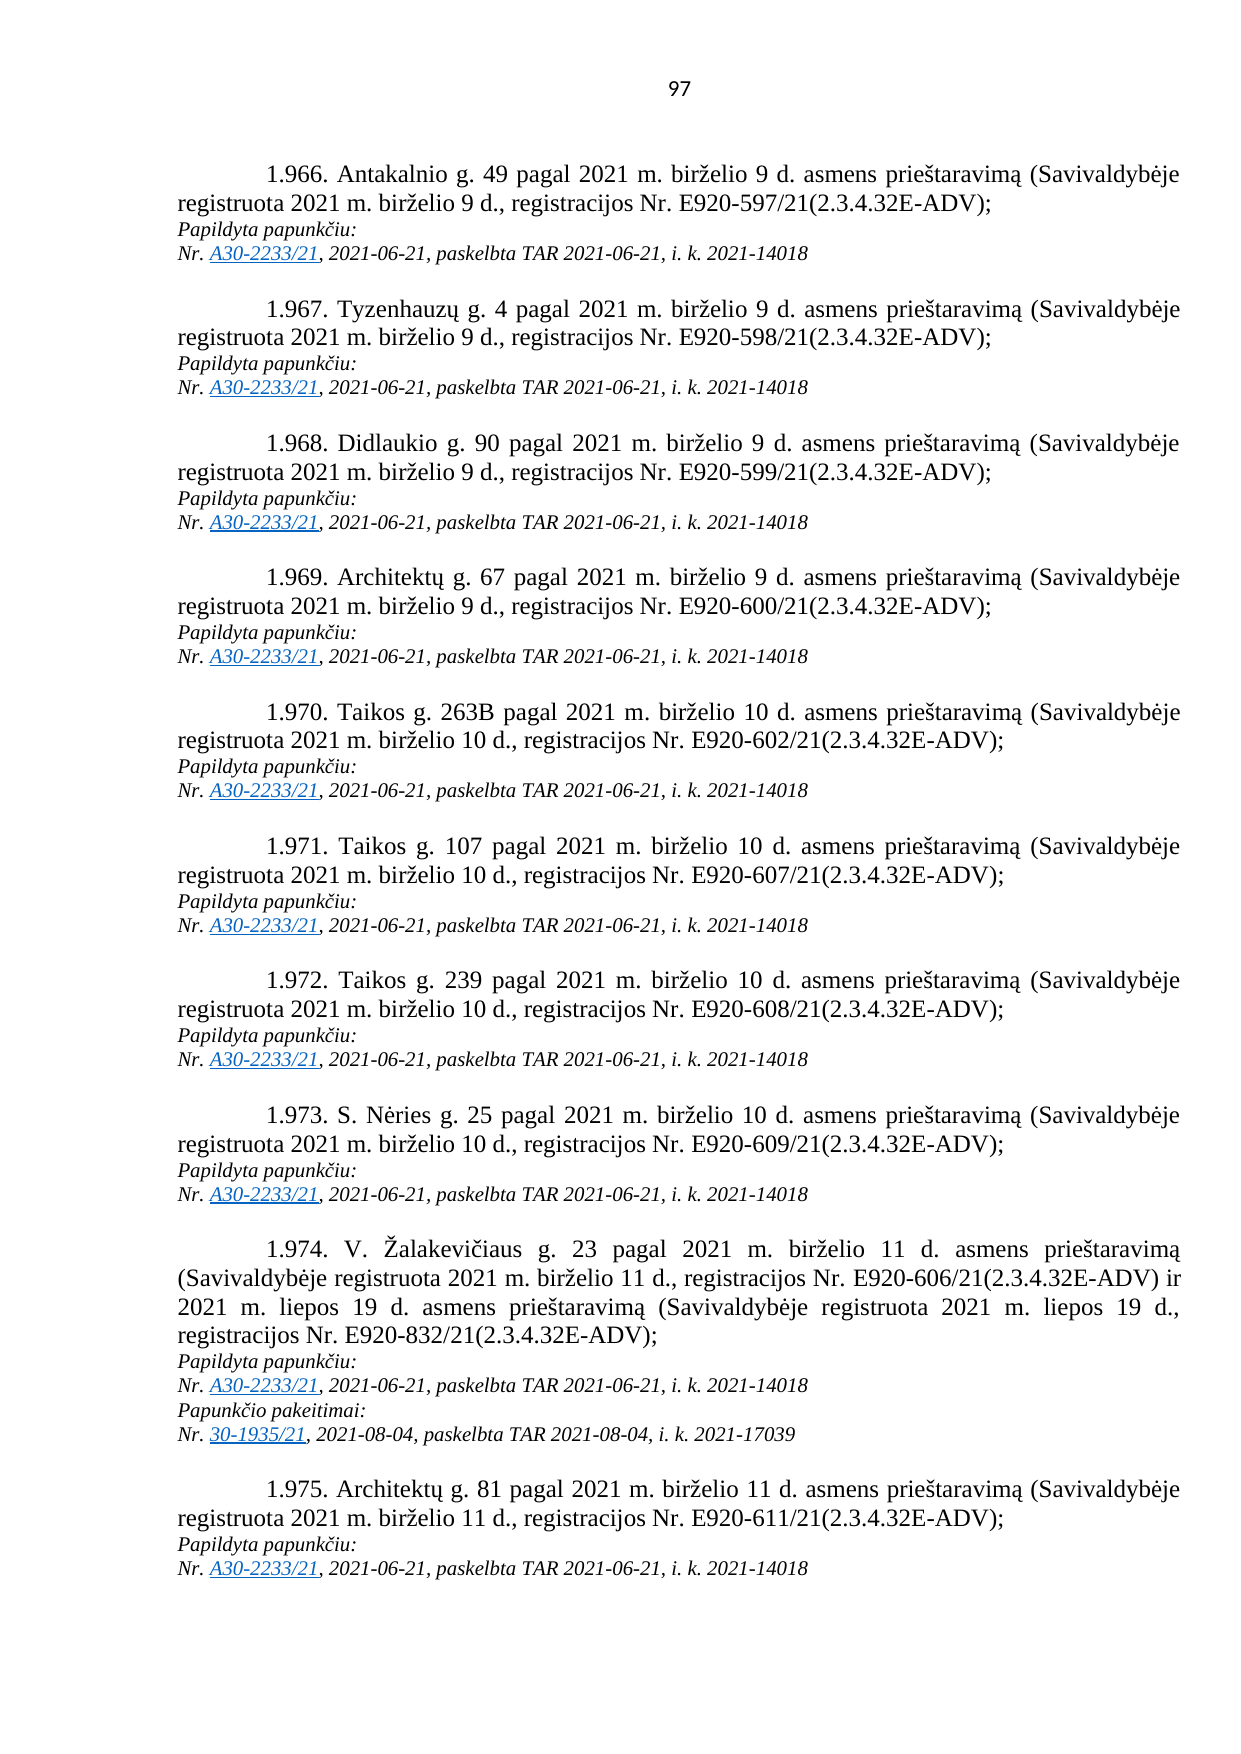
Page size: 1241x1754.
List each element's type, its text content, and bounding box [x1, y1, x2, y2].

text Nr. A30-2233/21, 2021-06-21, paskelbta TAR 2021-06-21, i. k. 2021-14018 [177, 778, 1181, 802]
text Nr. A30-2233/21, 2021-06-21, paskelbta TAR 2021-06-21, i. k. 2021-14018 [177, 241, 1181, 265]
text 1.967. Tyzenhauzų g. 4 pagal 2021 m. birželio 9 d. asmens prieštaravimą (Savivaldybėje registruota 2021 m. birželio 9 d., registracijos Nr. E920-598/21(2.3.4.32E-ADV); [177, 294, 1181, 351]
text Papildyta papunkčiu: [177, 351, 1181, 375]
text 1.975. Architektų g. 81 pagal 2021 m. birželio 11 d. asmens prieštaravimą (Savivaldybėje registruota 2021 m. birželio 11 d., registracijos Nr. E920-611/21(2.3.4.32E-ADV); [177, 1474, 1181, 1532]
text 1.968. Didlaukio g. 90 pagal 2021 m. birželio 9 d. asmens prieštaravimą (Savivaldybėje registruota 2021 m. birželio 9 d., registracijos Nr. E920-599/21(2.3.4.32E-ADV); [177, 428, 1181, 486]
text Nr. A30-2233/21, 2021-06-21, paskelbta TAR 2021-06-21, i. k. 2021-14018 [177, 644, 1181, 668]
text Nr. A30-2233/21, 2021-06-21, paskelbta TAR 2021-06-21, i. k. 2021-14018 [177, 510, 1181, 534]
text Papunkčio pakeitimai: [177, 1397, 1181, 1422]
text Papildyta papunkčiu: [177, 754, 1181, 778]
text Papildyta papunkčiu: [177, 1349, 1181, 1373]
text Papildyta papunkčiu: [177, 620, 1181, 644]
text Papildyta papunkčiu: [177, 889, 1181, 913]
text 1.966. Antakalnio g. 49 pagal 2021 m. birželio 9 d. asmens prieštaravimą (Savivaldybėje registruota 2021 m. birželio 9 d., registracijos Nr. E920-597/21(2.3.4.32E-ADV); [177, 159, 1181, 217]
text 1.970. Taikos g. 263B pagal 2021 m. birželio 10 d. asmens prieštaravimą (Savivaldybėje registruota 2021 m. birželio 10 d., registracijos Nr. E920-602/21(2.3.4.32E-ADV); [177, 697, 1181, 754]
text Papildyta papunkčiu: [177, 1023, 1181, 1047]
text Nr. A30-2233/21, 2021-06-21, paskelbta TAR 2021-06-21, i. k. 2021-14018 [177, 1182, 1181, 1206]
text 1.974. V. Žalakevičiaus g. 23 pagal 2021 m. birželio 11 d. asmens prieštaravimą (Savivaldybėje registruota 2021 m. birželio 11 d., registracijos Nr. E920-606/21(2.3.4.32E-ADV) ir 2021 m. liepos 19 d. asmens prieštaravimą (Savivaldybėje registruota 2021 m. liepos 19 d., registracijos Nr. E920-832/21(2.3.4.32E-ADV); [177, 1234, 1181, 1349]
text 1.971. Taikos g. 107 pagal 2021 m. birželio 10 d. asmens prieštaravimą (Savivaldybėje registruota 2021 m. birželio 10 d., registracijos Nr. E920-607/21(2.3.4.32E-ADV); [177, 831, 1181, 889]
text Papildyta papunkčiu: [177, 486, 1181, 510]
text Papildyta papunkčiu: [177, 1157, 1181, 1182]
text Nr. A30-2233/21, 2021-06-21, paskelbta TAR 2021-06-21, i. k. 2021-14018 [177, 1047, 1181, 1071]
text Nr. A30-2233/21, 2021-06-21, paskelbta TAR 2021-06-21, i. k. 2021-14018 [177, 1373, 1181, 1397]
text Nr. A30-2233/21, 2021-06-21, paskelbta TAR 2021-06-21, i. k. 2021-14018 [177, 375, 1181, 399]
text 1.973. S. Nėries g. 25 pagal 2021 m. birželio 10 d. asmens prieštaravimą (Savivaldybėje registruota 2021 m. birželio 10 d., registracijos Nr. E920-609/21(2.3.4.32E-ADV); [177, 1100, 1181, 1157]
text Papildyta papunkčiu: [177, 217, 1181, 241]
text Nr. A30-2233/21, 2021-06-21, paskelbta TAR 2021-06-21, i. k. 2021-14018 [177, 1556, 1181, 1580]
text Nr. 30-1935/21, 2021-08-04, paskelbta TAR 2021-08-04, i. k. 2021-17039 [177, 1422, 1181, 1446]
text 1.969. Architektų g. 67 pagal 2021 m. birželio 9 d. asmens prieštaravimą (Savivaldybėje registruota 2021 m. birželio 9 d., registracijos Nr. E920-600/21(2.3.4.32E-ADV); [177, 562, 1181, 620]
text 1.972. Taikos g. 239 pagal 2021 m. birželio 10 d. asmens prieštaravimą (Savivaldybėje registruota 2021 m. birželio 10 d., registracijos Nr. E920-608/21(2.3.4.32E-ADV); [177, 966, 1181, 1023]
text Papildyta papunkčiu: [177, 1532, 1181, 1556]
text Nr. A30-2233/21, 2021-06-21, paskelbta TAR 2021-06-21, i. k. 2021-14018 [177, 913, 1181, 937]
